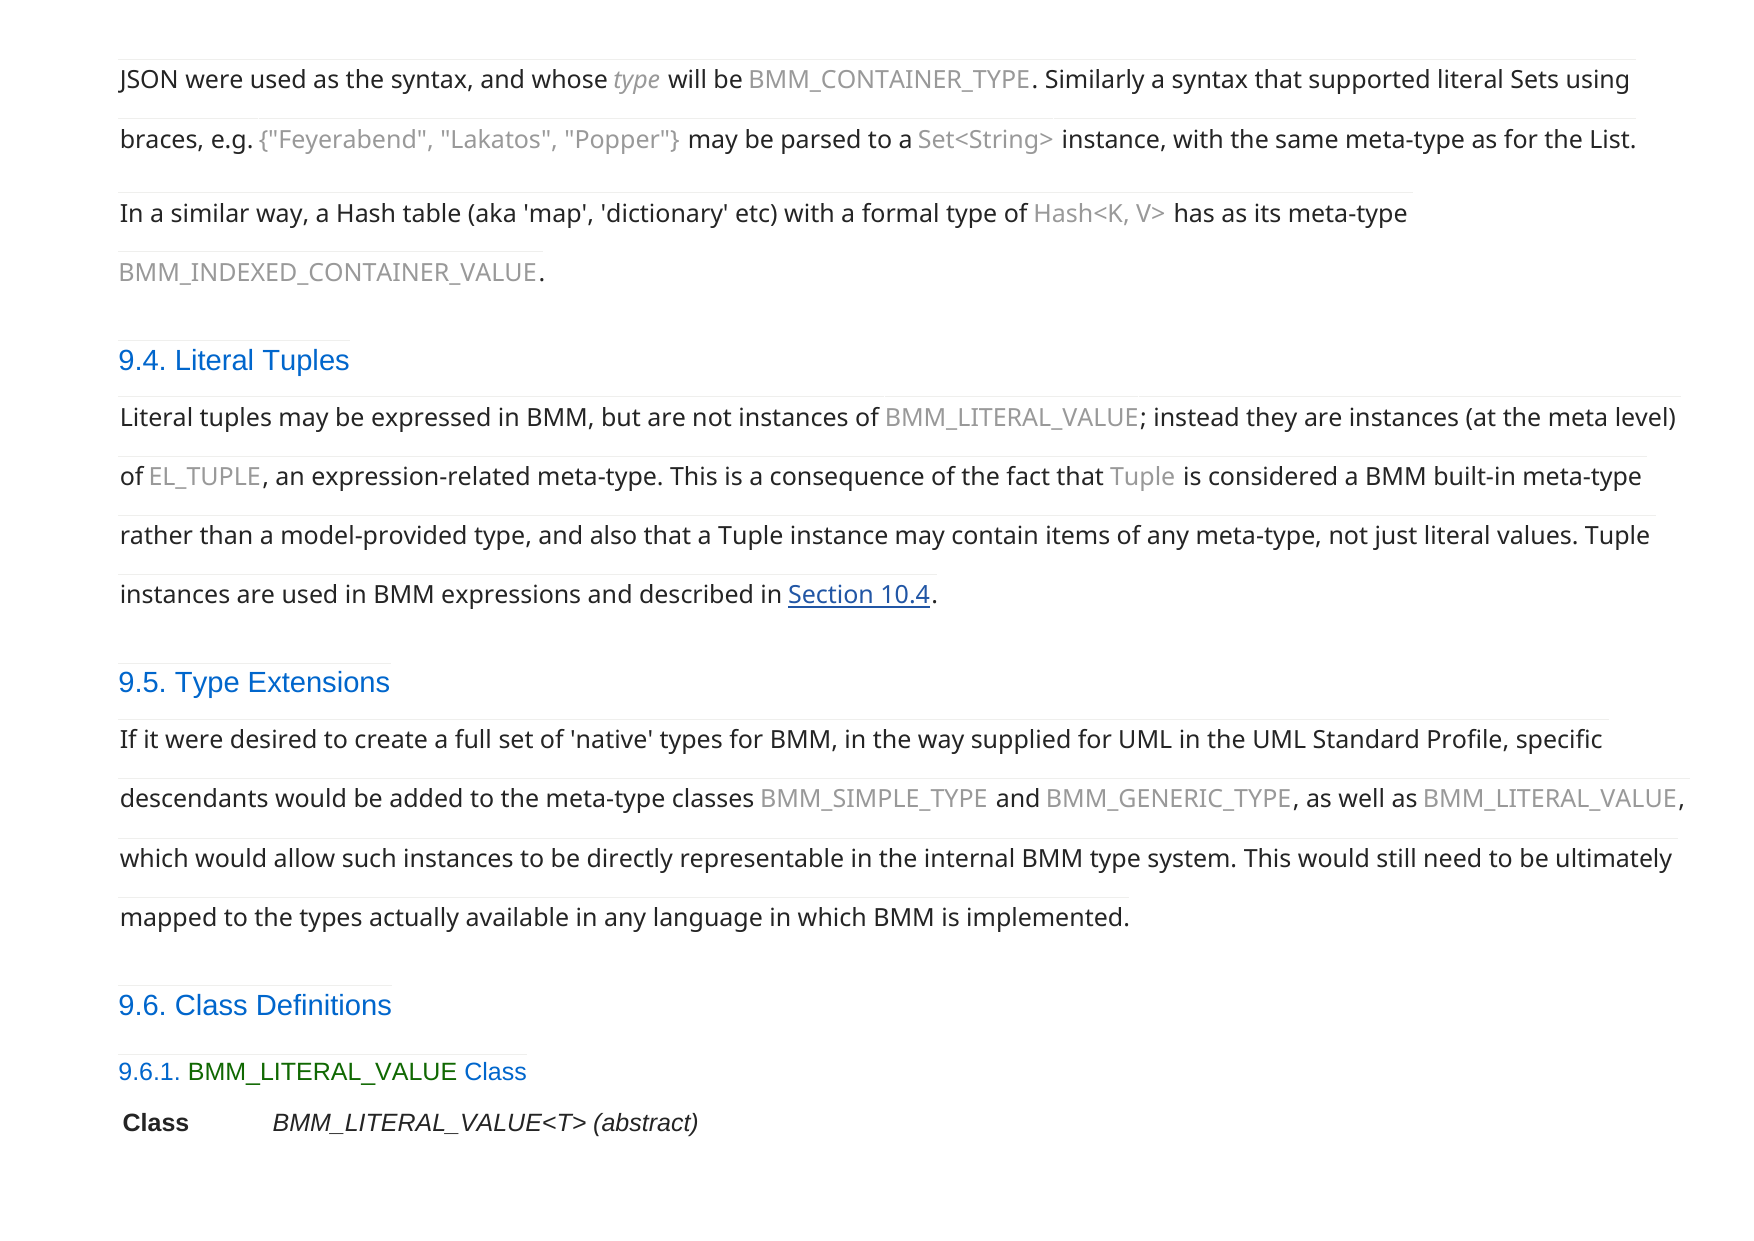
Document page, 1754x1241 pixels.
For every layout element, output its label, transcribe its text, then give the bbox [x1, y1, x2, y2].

text Literal tuples may be expressed in BMM, but are not instances of BMM_LITERAL_VALUE; instead they are instances (at the meta level) of EL_TUPLE, an expression-related meta-type. This is a consequence of the fact that Tuple is considered a BMM built-in meta-type rather than a model-provided type, and also that a Tuple instance may contain items of any meta-type, not just literal values. Tuple instances are used in BMM expressions and described in Section 10.4. [118, 396, 1695, 611]
text Literals representing Lists or Sets of values of objects of other types have as their BMM meta-type BMM_CONTAINER_VALUE<T>. For example, if the serialised value ["Feyerabend", "Lakatos", "Popper"] (which happens to be a JSON Array of Strings) were parsed as a List<String> instance, its meta-type would be a BMM_CONTAINER_VALUE instance whose value_literal was the same string, assuming JSON were used as the syntax, and whose type will be BMM_CONTAINER_TYPE. Similarly a syntax that supported literal Sets using braces, e.g. {"Feyerabend", "Lakatos", "Popper"} may be parsed to a Set<String> instance, with the same meta-type as for the List. [118, 59, 1695, 155]
subtitle 9.6.1. BMM_LITERAL_VALUE Class [118, 1054, 1695, 1086]
subtitle 9.5. Type Extensions [118, 662, 1695, 699]
table_header Class [118, 1105, 268, 1171]
text In a similar way, a Hash table (aka 'map', 'dictionary' etc) with a formal type of Hash<K, V> has as its meta-type BMM_INDEXED_CONTAINER_VALUE. [118, 192, 1695, 288]
subtitle 9.6. Class Definitions [118, 985, 1695, 1022]
subtitle 9.4. Literal Tuples [118, 340, 1695, 376]
table_header BMM_LITERAL_VALUE<T> (abstract) [268, 1105, 1665, 1171]
text If it were desired to create a full set of 'native' types for BMM, in the way supplied for UML in the UML Standard Profile, specific descendants would be added to the meta-type classes BMM_SIMPLE_TYPE and BMM_GENERIC_TYPE, as well as BMM_LITERAL_VALUE, which would allow such instances to be directly representable in the internal BMM type system. This would still need to be ultimately mapped to the types actually available in any language in which BMM is implemented. [118, 719, 1695, 934]
